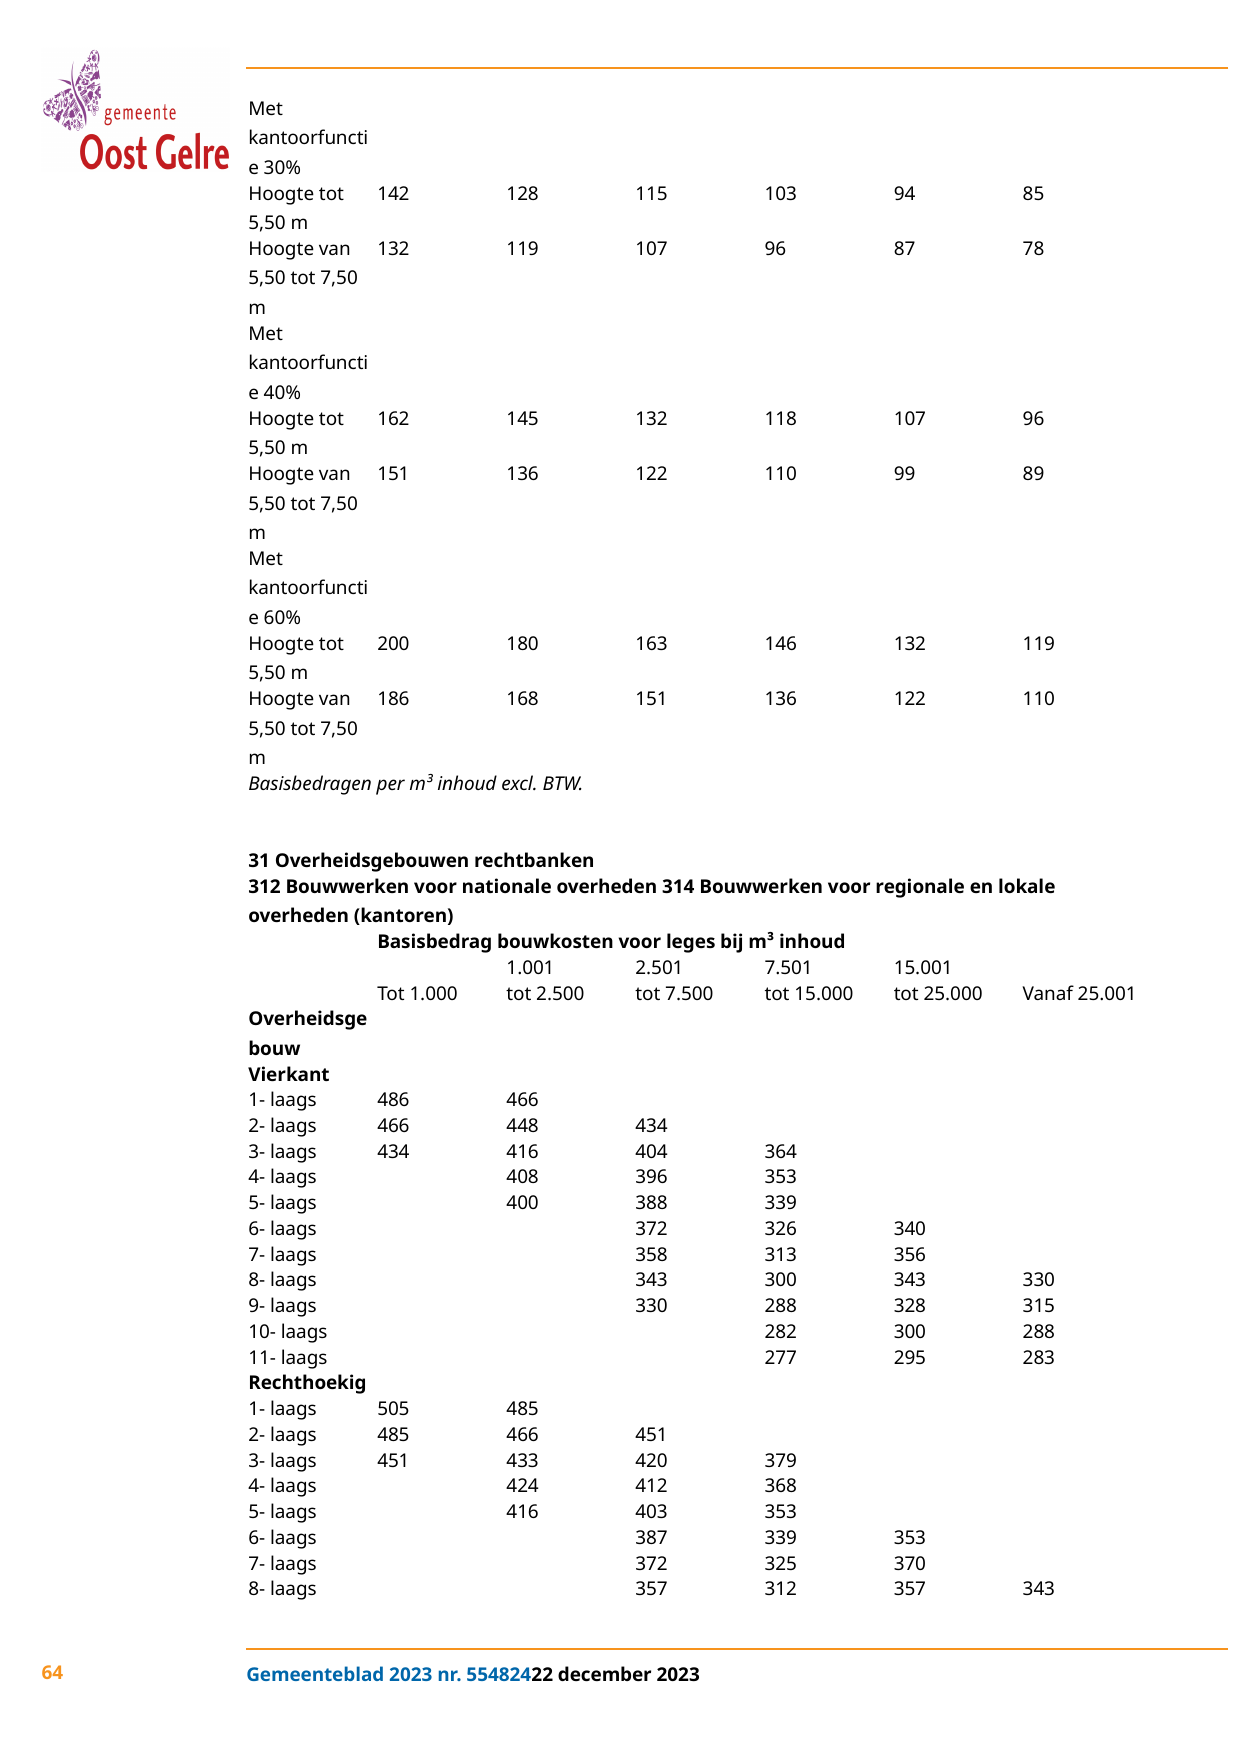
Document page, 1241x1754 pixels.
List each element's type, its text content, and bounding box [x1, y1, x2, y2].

table_cell [1023, 1164, 1152, 1189]
table_cell 6- laags [248, 1524, 377, 1550]
table_cell [506, 1215, 635, 1241]
table_cell 103 [764, 180, 893, 235]
table_cell [1023, 770, 1152, 796]
table_cell [377, 1550, 506, 1575]
table_cell [248, 954, 377, 1006]
table_cell 142 [377, 180, 506, 235]
table_cell Tot 1.000 [377, 980, 506, 1006]
table_cell 163 [635, 630, 764, 685]
table_cell [506, 822, 635, 847]
table_cell [377, 822, 506, 847]
table_cell 4- laags [248, 1164, 377, 1189]
table_cell [635, 822, 764, 847]
table_cell [635, 796, 764, 822]
table_cell 4- laags [248, 1473, 377, 1498]
table_cell 372 [635, 1550, 764, 1575]
table_cell 1.001 [506, 954, 635, 980]
table_cell 87 [894, 235, 1022, 320]
table_cell [506, 1293, 635, 1318]
table_cell [635, 1061, 764, 1112]
table_cell 162 [377, 405, 506, 460]
table_cell 364 [764, 1138, 893, 1164]
table_cell [506, 1061, 635, 1087]
table_cell 372 [635, 1215, 764, 1241]
table_cell [506, 1575, 635, 1601]
table_cell [894, 1164, 1022, 1189]
table_cell 416 [506, 1138, 635, 1164]
table_cell [506, 95, 635, 180]
table_cell [1023, 1421, 1152, 1447]
table_cell Hoogte tot 5,50 m [248, 630, 377, 685]
table_cell 416 [506, 1498, 635, 1524]
table_cell [1023, 1524, 1152, 1550]
table_cell Hoogte van 5,50 tot 7,50 m [248, 235, 377, 320]
table_cell [635, 1006, 764, 1061]
table_cell 300 [764, 1267, 893, 1292]
table_cell 408 [506, 1164, 635, 1189]
table_cell [248, 796, 377, 822]
table_cell [635, 1344, 764, 1369]
table_cell 145 [506, 405, 635, 460]
table_cell 451 [377, 1447, 506, 1472]
table_cell 370 [894, 1550, 1022, 1575]
table_cell [377, 1215, 506, 1241]
table_cell [894, 1395, 1022, 1421]
table_cell 15.001 [894, 954, 1022, 980]
table_cell [248, 928, 377, 954]
table_cell 5- laags [248, 1190, 377, 1215]
table_cell Hoogte van 5,50 tot 7,50 m [248, 460, 377, 545]
table_cell 107 [635, 235, 764, 320]
table_cell 107 [894, 405, 1022, 460]
table_cell [1023, 1447, 1152, 1472]
table_cell [1023, 822, 1152, 847]
table_cell 485 [506, 1395, 635, 1421]
table_cell 412 [635, 1473, 764, 1498]
table_cell Met kantoorfunctie 30% [248, 95, 377, 180]
table_cell 180 [506, 630, 635, 685]
table_cell 1- laags [248, 1395, 377, 1421]
table_cell 10- laags [248, 1318, 377, 1344]
table_cell 403 [635, 1498, 764, 1524]
table_cell [635, 1395, 764, 1421]
table_cell [635, 1370, 764, 1395]
table_cell [377, 1344, 506, 1369]
table_cell 94 [894, 180, 1022, 235]
table_cell 146 [764, 630, 893, 685]
table_cell 328 [894, 1293, 1022, 1318]
table_cell 388 [635, 1190, 764, 1215]
table_cell 7- laags [248, 1550, 377, 1575]
table_cell Vierkant [248, 1061, 377, 1087]
table_cell [377, 1498, 506, 1524]
table_cell 128 [506, 180, 635, 235]
table_cell 96 [1023, 405, 1152, 460]
table_cell [894, 1061, 1022, 1112]
table_cell [248, 822, 377, 847]
table_cell 282 [764, 1318, 893, 1344]
table_cell Hoogte tot 5,50 m [248, 180, 377, 235]
table_cell [1023, 1473, 1152, 1498]
table_cell [377, 1473, 506, 1498]
table_cell [1023, 954, 1152, 980]
table_cell [377, 1006, 506, 1061]
table_cell [764, 796, 893, 822]
table_cell [1023, 1395, 1152, 1421]
table_cell [764, 770, 893, 796]
table_cell tot 7.500 [635, 980, 764, 1006]
table_cell 339 [764, 1524, 893, 1550]
table_cell [894, 796, 1022, 822]
table_cell [894, 1498, 1022, 1524]
table_cell [506, 1267, 635, 1292]
table_cell [894, 1473, 1022, 1498]
table_cell 353 [764, 1164, 893, 1189]
table_cell tot 2.500 [506, 980, 635, 1006]
table_cell 99 [894, 460, 1022, 545]
table_cell [764, 1112, 893, 1138]
table_cell 400 [506, 1190, 635, 1215]
table_cell 343 [894, 1267, 1022, 1292]
table_cell 7- laags [248, 1241, 377, 1267]
table_cell 9- laags [248, 1293, 377, 1318]
table_cell [377, 1293, 506, 1318]
table_cell 312 Bouwwerken voor nationale overheden 314 Bouwwerken voor regionale en lokale overheden (kantoren) [248, 873, 1152, 928]
table_cell 315 [1023, 1293, 1152, 1318]
table_cell [894, 1421, 1022, 1447]
table_cell [764, 822, 893, 847]
table_cell Met kantoorfunctie 40% [248, 320, 377, 405]
table_cell 110 [764, 460, 893, 545]
table_cell [506, 1006, 635, 1061]
table_cell 313 [764, 1241, 893, 1267]
table_cell Vanaf 25.001 [1023, 980, 1152, 1006]
table_cell [1023, 1006, 1152, 1061]
table_cell 7.501 [764, 954, 893, 980]
table_cell 151 [377, 460, 506, 545]
table_cell [506, 1550, 635, 1575]
table_cell 339 [764, 1190, 893, 1215]
table_cell [1023, 1498, 1152, 1524]
table_cell [506, 1318, 635, 1344]
table_cell 132 [377, 235, 506, 320]
table_cell [377, 1061, 506, 1087]
table_cell [894, 320, 1022, 405]
table_cell 325 [764, 1550, 893, 1575]
table_cell 433 [506, 1447, 635, 1472]
table_cell [377, 1370, 506, 1395]
table_cell 2- laags [248, 1421, 377, 1447]
table_cell [377, 1267, 506, 1292]
table_cell 466 [506, 1087, 635, 1112]
table_cell 340 [894, 1215, 1022, 1241]
table_cell 353 [894, 1524, 1022, 1550]
table_cell 122 [635, 460, 764, 545]
table_cell [764, 545, 893, 630]
table_cell 2- laags [248, 1112, 377, 1138]
table_cell 3- laags [248, 1447, 377, 1472]
table_cell [1023, 1061, 1152, 1112]
table_cell [764, 1421, 893, 1447]
table_cell 132 [635, 405, 764, 460]
table_cell 300 [894, 1318, 1022, 1344]
table_cell 85 [1023, 180, 1152, 235]
table_cell 387 [635, 1524, 764, 1550]
table_cell [894, 1190, 1022, 1215]
table_cell [894, 822, 1022, 847]
table_cell [764, 320, 893, 405]
table_cell 357 [635, 1575, 764, 1601]
table_cell 277 [764, 1344, 893, 1369]
table_cell [506, 320, 635, 405]
table_cell tot 15.000 [764, 980, 893, 1006]
table_cell 136 [764, 685, 893, 770]
table_cell [1023, 1215, 1152, 1241]
table_cell 343 [1023, 1575, 1152, 1601]
table_cell 343 [635, 1267, 764, 1292]
table_cell [635, 545, 764, 630]
table_cell Basisbedragen per m³ inhoud excl. BTW. [248, 770, 764, 796]
table_cell Hoogte van 5,50 tot 7,50 m [248, 685, 377, 770]
table_cell 89 [1023, 460, 1152, 545]
table_cell 330 [1023, 1267, 1152, 1292]
table_cell [894, 1006, 1022, 1061]
table_cell 96 [764, 235, 893, 320]
table_cell [377, 1524, 506, 1550]
table_cell 396 [635, 1164, 764, 1189]
table_cell 356 [894, 1241, 1022, 1267]
table_cell [894, 1447, 1022, 1472]
table_cell [506, 1370, 635, 1395]
table_cell 168 [506, 685, 635, 770]
table_cell 110 [1023, 685, 1152, 770]
table_cell [635, 95, 764, 180]
table_cell [894, 1112, 1022, 1138]
table_cell [1023, 1138, 1152, 1164]
table_cell 283 [1023, 1344, 1152, 1369]
table_cell [506, 1344, 635, 1369]
table_cell 288 [764, 1293, 893, 1318]
table_cell [894, 1138, 1022, 1164]
table_cell 132 [894, 630, 1022, 685]
table_cell 486 [377, 1087, 506, 1112]
table_cell 353 [764, 1498, 893, 1524]
table_cell [1023, 1190, 1152, 1215]
table_cell [506, 796, 635, 822]
table_cell [764, 1370, 893, 1395]
table_cell Overheidsgebouw [248, 1006, 377, 1061]
table_cell [377, 545, 506, 630]
table_cell 1- laags [248, 1087, 377, 1112]
table_cell 424 [506, 1473, 635, 1498]
table_cell [506, 1241, 635, 1267]
table_cell [377, 95, 506, 180]
table_cell 326 [764, 1215, 893, 1241]
table_cell 379 [764, 1447, 893, 1472]
table_cell 466 [377, 1112, 506, 1138]
table_cell [894, 1370, 1022, 1395]
table_cell 434 [635, 1112, 764, 1138]
table_cell [894, 770, 1022, 796]
table_cell 8- laags [248, 1575, 377, 1601]
table_cell [1023, 320, 1152, 405]
table_cell [506, 1524, 635, 1550]
table_cell 119 [1023, 630, 1152, 685]
table_cell 448 [506, 1112, 635, 1138]
table_cell 151 [635, 685, 764, 770]
table_cell [764, 1006, 893, 1061]
table_cell [1023, 1112, 1152, 1138]
table_cell 186 [377, 685, 506, 770]
table_cell [377, 1190, 506, 1215]
table_cell [635, 320, 764, 405]
table_cell 8- laags [248, 1267, 377, 1292]
table_cell 119 [506, 235, 635, 320]
table_cell 505 [377, 1395, 506, 1421]
table_cell 6- laags [248, 1215, 377, 1241]
table_cell Basisbedrag bouwkosten voor leges bij m³ inhoud [377, 928, 1152, 954]
table_cell 312 [764, 1575, 893, 1601]
table_cell tot 25.000 [894, 980, 1022, 1006]
table_cell 420 [635, 1447, 764, 1472]
table_cell 357 [894, 1575, 1022, 1601]
table_cell 200 [377, 630, 506, 685]
table_cell 136 [506, 460, 635, 545]
table_cell [377, 320, 506, 405]
table_cell 31 Overheidsgebouwen rechtbanken [248, 847, 1152, 873]
table_cell [377, 1164, 506, 1189]
table_cell [377, 1318, 506, 1344]
table_cell [506, 545, 635, 630]
table_cell Rechthoekig [248, 1370, 377, 1395]
table_cell [894, 95, 1022, 180]
table_cell 122 [894, 685, 1022, 770]
table_cell [377, 1241, 506, 1267]
table_cell [377, 1575, 506, 1601]
table_cell 451 [635, 1421, 764, 1447]
table_cell [377, 954, 506, 980]
table_cell 11- laags [248, 1344, 377, 1369]
table_cell 404 [635, 1138, 764, 1164]
table_cell [1023, 796, 1152, 822]
table_cell 358 [635, 1241, 764, 1267]
table_cell 5- laags [248, 1498, 377, 1524]
table_cell [764, 1395, 893, 1421]
picture [41, 47, 231, 172]
table_cell 288 [1023, 1318, 1152, 1344]
table_cell 295 [894, 1344, 1022, 1369]
table_cell 3- laags [248, 1138, 377, 1164]
table_cell [894, 545, 1022, 630]
table_cell 115 [635, 180, 764, 235]
table_cell [764, 95, 893, 180]
table_cell [377, 796, 506, 822]
table_cell [764, 1061, 893, 1112]
table_cell 466 [506, 1421, 635, 1447]
table_cell [1023, 1550, 1152, 1575]
table_cell Hoogte tot 5,50 m [248, 405, 377, 460]
table_cell [1023, 545, 1152, 630]
table_cell [1023, 95, 1152, 180]
table_cell 78 [1023, 235, 1152, 320]
table_cell Met kantoorfunctie 60% [248, 545, 377, 630]
table_cell 2.501 [635, 954, 764, 980]
table_cell [1023, 1241, 1152, 1267]
table_cell 368 [764, 1473, 893, 1498]
table_cell 434 [377, 1138, 506, 1164]
table_cell 485 [377, 1421, 506, 1447]
table_cell [1023, 1370, 1152, 1395]
table_cell 330 [635, 1293, 764, 1318]
table_cell 118 [764, 405, 893, 460]
table_cell [635, 1318, 764, 1344]
